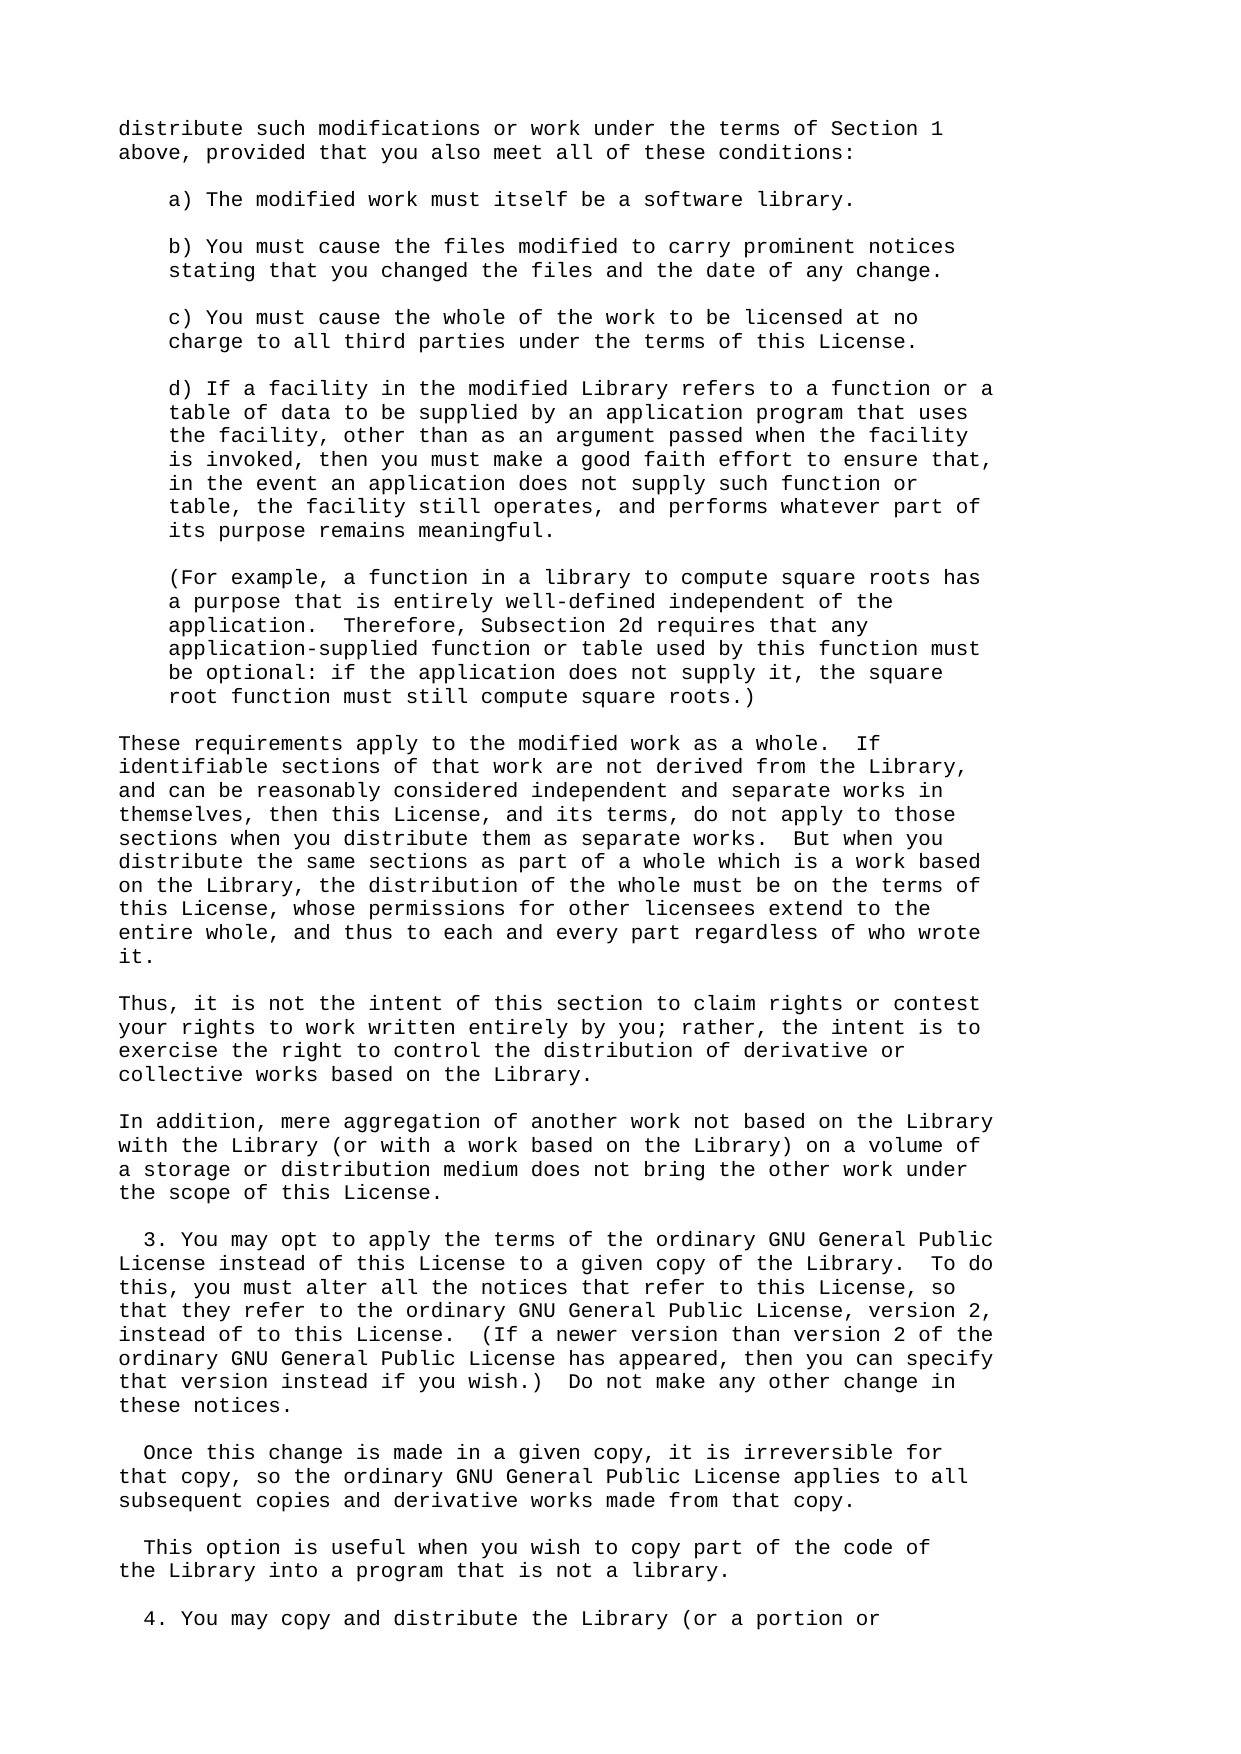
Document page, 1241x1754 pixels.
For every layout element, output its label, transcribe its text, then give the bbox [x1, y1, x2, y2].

text is invoked, then you must make a good faith effort to ensure that, [118, 449, 1122, 473]
text in the event an application does not supply such function or [118, 473, 1122, 496]
text 3. You may opt to apply the terms of the ordinary GNU General Public [118, 1229, 1122, 1253]
text this License, whose permissions for other licensees extend to the [118, 898, 1122, 922]
text Thus, it is not the intent of this section to claim rights or contest [118, 993, 1122, 1017]
text Once this change is made in a given copy, it is irreversible for [118, 1442, 1122, 1466]
text above, provided that you also meet all of these conditions: [118, 142, 1122, 165]
text In addition, mere aggregation of another work not based on the Library [118, 1111, 1122, 1135]
text that they refer to the ordinary GNU General Public License, version 2, [118, 1300, 1122, 1324]
text it. [118, 946, 1122, 969]
text be optional: if the application does not supply it, the square [118, 662, 1122, 686]
text sections when you distribute them as separate works. But when you [118, 827, 1122, 851]
text a) The modified work must itself be a software library. [118, 189, 1122, 213]
text (For example, a function in a library to compute square roots has [118, 567, 1122, 591]
text that version instead if you wish.) Do not make any other change in [118, 1371, 1122, 1395]
text distribute the same sections as part of a whole which is a work based [118, 851, 1122, 875]
text c) You must cause the whole of the work to be licensed at no [118, 307, 1122, 331]
text this, you must alter all the notices that refer to this License, so [118, 1277, 1122, 1300]
text b) You must cause the files modified to carry prominent notices [118, 236, 1122, 260]
text themselves, then this License, and its terms, do not apply to those [118, 804, 1122, 827]
text entire whole, and thus to each and every part regardless of who wrote [118, 922, 1122, 946]
text identifiable sections of that work are not derived from the Library, [118, 757, 1122, 780]
text table, the facility still operates, and performs whatever part of [118, 496, 1122, 520]
text your rights to work written entirely by you; rather, the intent is to [118, 1017, 1122, 1040]
text root function must still compute square roots.) [118, 686, 1122, 709]
text exercise the right to control the distribution of derivative or [118, 1040, 1122, 1064]
text stating that you changed the files and the date of any change. [118, 260, 1122, 284]
text 4. You may copy and distribute the Library (or a portion or [118, 1608, 1122, 1631]
text the facility, other than as an argument passed when the facility [118, 426, 1122, 449]
text its purpose remains meaningful. [118, 520, 1122, 544]
text with the Library (or with a work based on the Library) on a volume of [118, 1135, 1122, 1158]
text the Library into a program that is not a library. [118, 1561, 1122, 1584]
text License instead of this License to a given copy of the Library. To do [118, 1253, 1122, 1277]
text d) If a facility in the modified Library refers to a function or a [118, 378, 1122, 402]
text on the Library, the distribution of the whole must be on the terms of [118, 875, 1122, 898]
text charge to all third parties under the terms of this License. [118, 331, 1122, 354]
text that copy, so the ordinary GNU General Public License applies to all [118, 1466, 1122, 1489]
text these notices. [118, 1395, 1122, 1419]
text the scope of this License. [118, 1182, 1122, 1206]
text application-supplied function or table used by this function must [118, 638, 1122, 662]
text application. Therefore, Subsection 2d requires that any [118, 615, 1122, 638]
text ordinary GNU General Public License has appeared, then you can specify [118, 1348, 1122, 1371]
text a storage or distribution medium does not bring the other work under [118, 1158, 1122, 1182]
text This option is useful when you wish to copy part of the code of [118, 1537, 1122, 1561]
text subsequent copies and derivative works made from that copy. [118, 1489, 1122, 1513]
text instead of to this License. (If a newer version than version 2 of the [118, 1324, 1122, 1348]
text and can be reasonably considered independent and separate works in [118, 780, 1122, 804]
text table of data to be supplied by an application program that uses [118, 402, 1122, 426]
text distribute such modifications or work under the terms of Section 1 [118, 118, 1122, 142]
text collective works based on the Library. [118, 1064, 1122, 1088]
text a purpose that is entirely well-defined independent of the [118, 591, 1122, 615]
text These requirements apply to the modified work as a whole. If [118, 733, 1122, 757]
